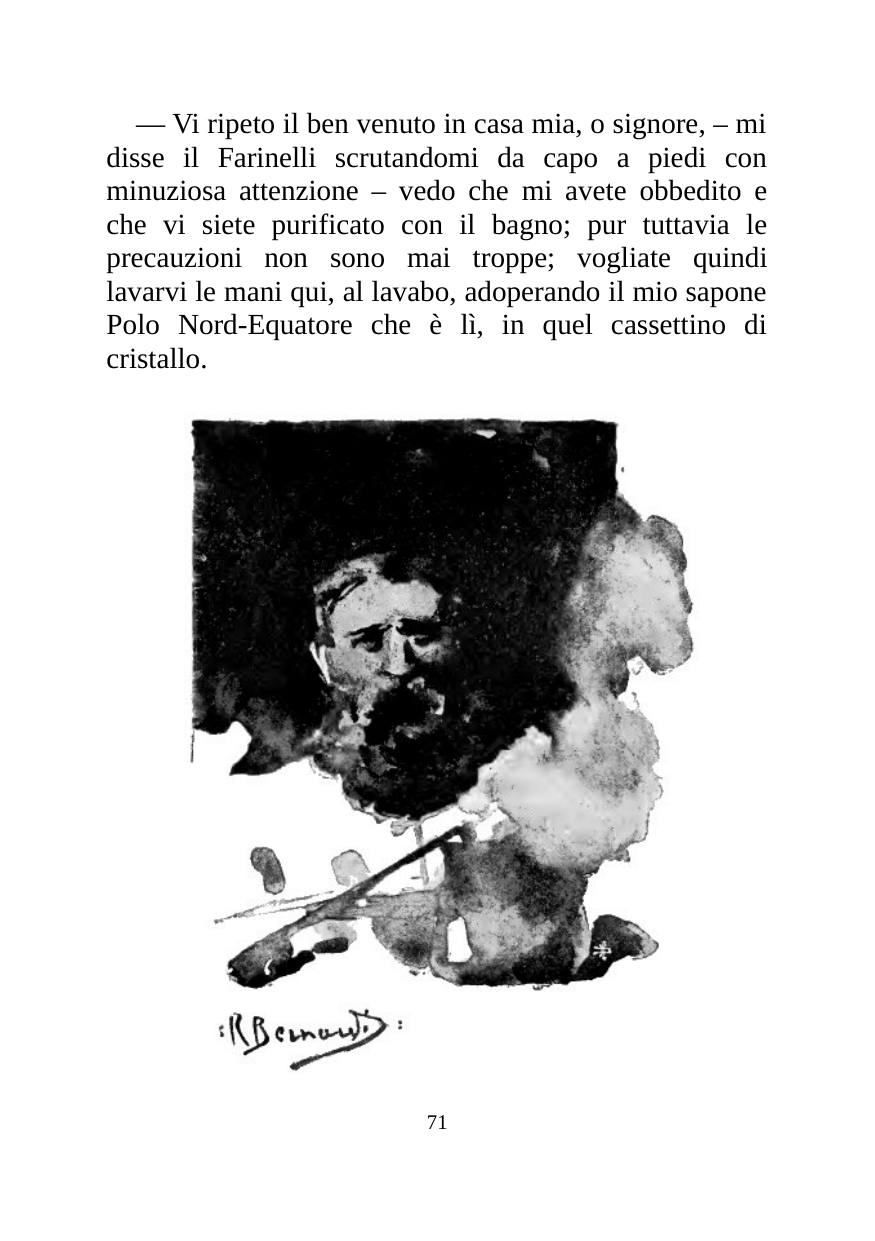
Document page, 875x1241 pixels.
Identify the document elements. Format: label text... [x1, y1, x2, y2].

picture [174, 413, 700, 1081]
text — Vi ripeto il ben venuto in casa mia, o signore, – mi disse il Farinelli scrutandomi da capo a piedi con minuziosa attenzione – vedo che mi avete obbedito e che vi siete purificato con il bagno; pur tuttavia le precauzioni non sono mai troppe; vogliate quindi lavarvi le mani qui, al lavabo, adoperando il mio sapone Polo Nord-Equatore che è lì, in quel cassettino di cristallo. [106, 106, 768, 374]
